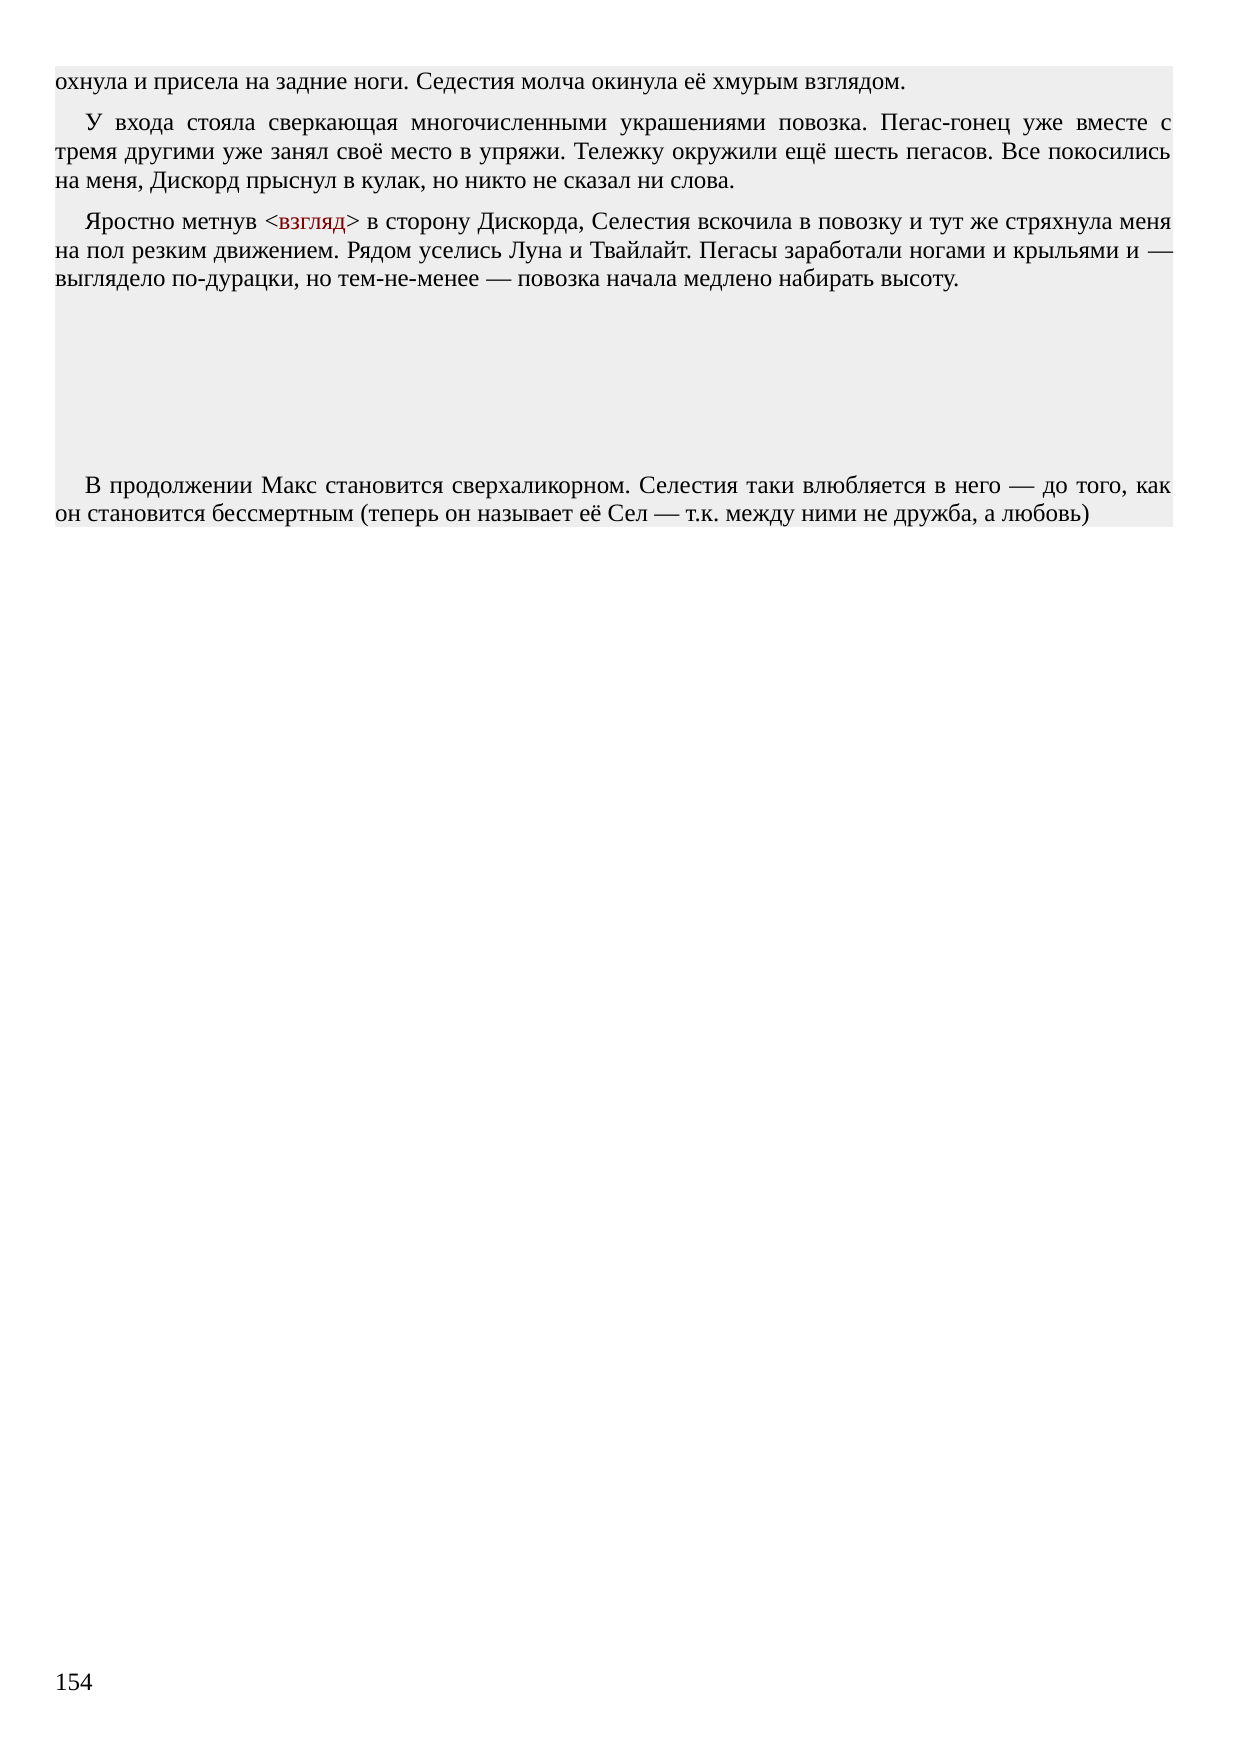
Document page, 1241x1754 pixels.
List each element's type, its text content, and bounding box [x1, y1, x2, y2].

text охнула и присела на задние ноги. Седестия молча окинула её хмурым взглядом. [55, 66, 1173, 95]
text В продолжении Макс становится сверхаликорном. Селестия таки влюбляется в него — до того, как он становится бессмертным (теперь он называет её Сел — т.к. между ними не дружба, а любовь) [55, 470, 1173, 527]
text У входа стояла сверкающая многочисленными украшениями повозка. Пегас-гонец уже вместе с тремя другими уже занял своё место в упряжи. Тележку окружили ещё шесть пегасов. Все покосились на меня, Дискорд прыснул в кулак, но никто не сказал ни слова. [55, 107, 1173, 193]
text Яростно метнув <взгляд> в сторону Дискорда, Селестия вскочила в повозку и тут же стряхнула меня на пол резким движением. Рядом уселись Луна и Твайлайт. Пегасы заработали ногами и крыльями и — выглядело по-дурацки, но тем-не-менее — повозка начала медлено набирать высоту. [55, 206, 1173, 292]
